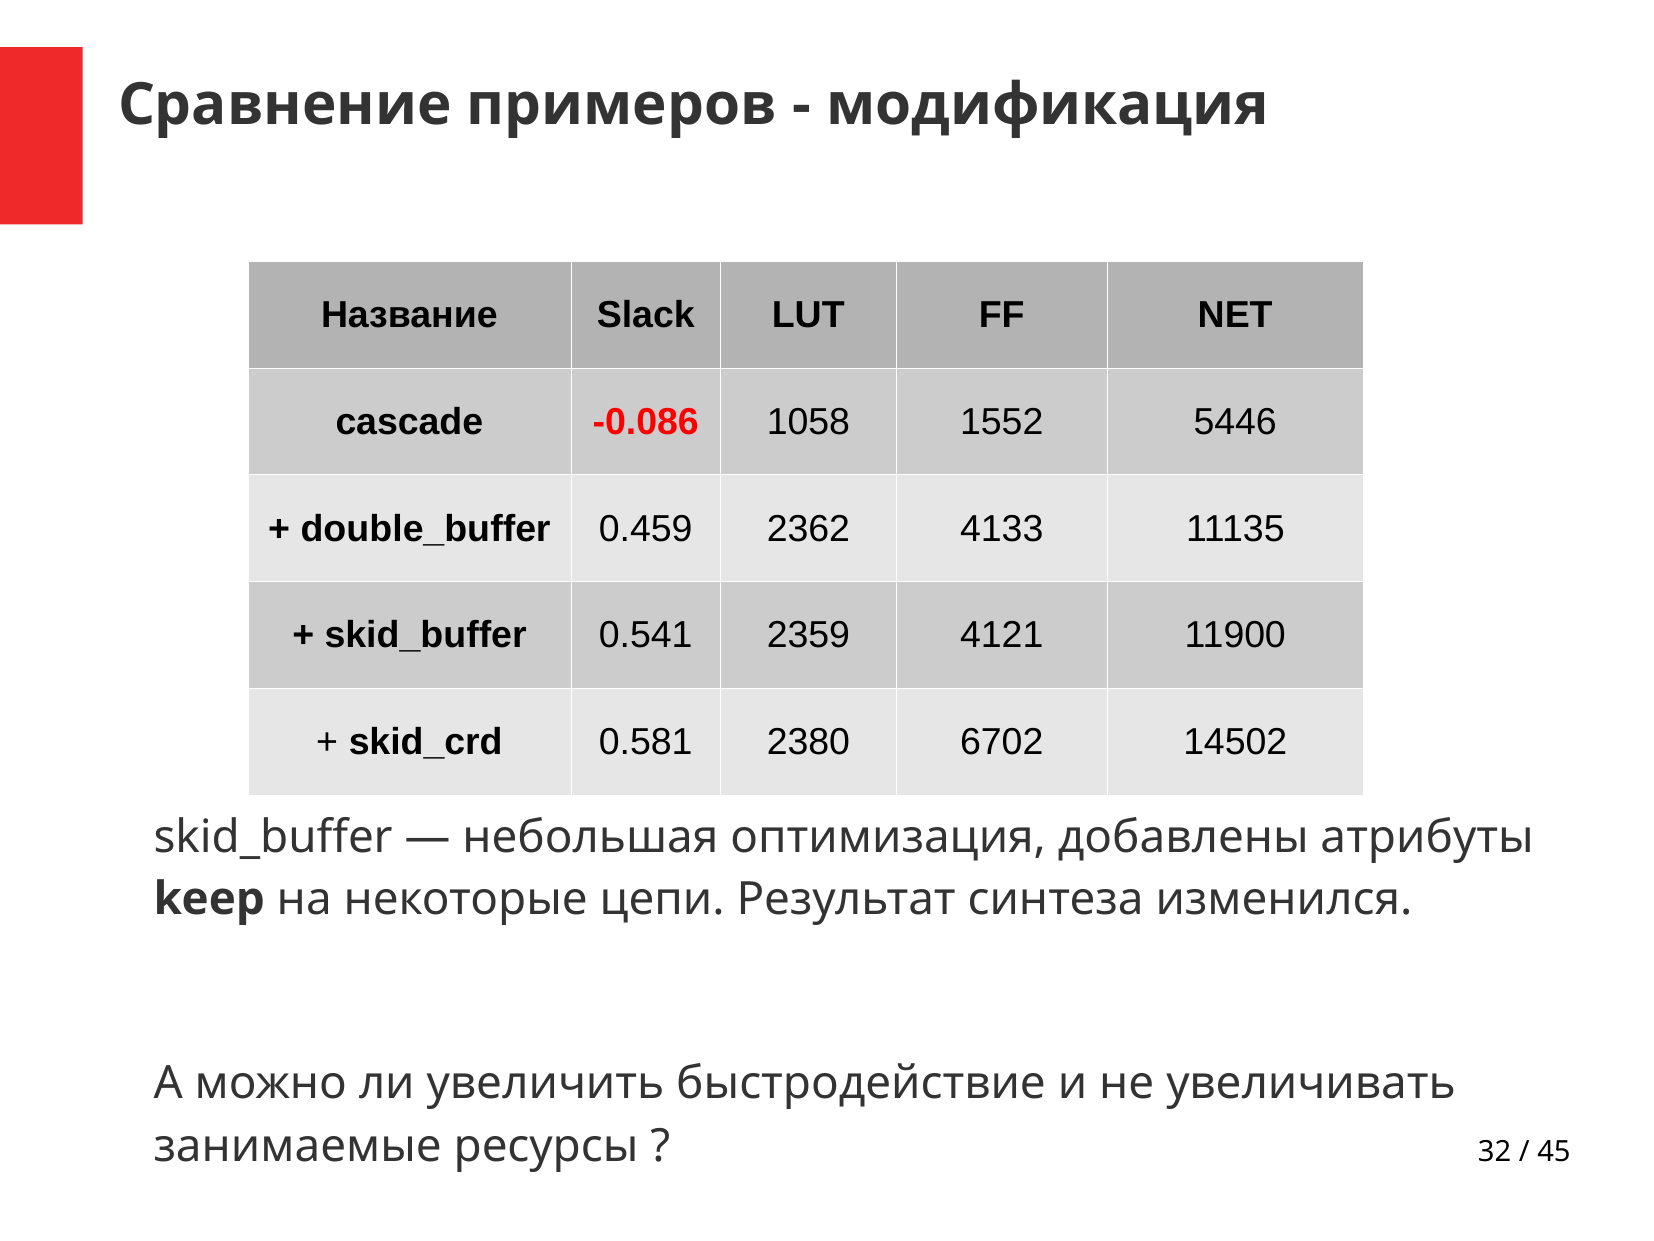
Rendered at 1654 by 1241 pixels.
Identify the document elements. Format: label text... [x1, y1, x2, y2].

table_cell 14502 [1108, 689, 1363, 795]
table_cell + skid_buffer [249, 582, 571, 688]
table_cell 11900 [1108, 582, 1363, 688]
table_cell 0.459 [572, 475, 720, 581]
table_cell 11135 [1108, 475, 1363, 581]
table_cell 4121 [897, 582, 1107, 688]
table_cell + double_buffer [249, 475, 571, 581]
table_cell 6702 [897, 689, 1107, 795]
table_cell 2362 [721, 475, 896, 581]
table_cell cascade [249, 369, 571, 474]
table_cell 0.581 [572, 689, 720, 795]
table_cell 4133 [897, 475, 1107, 581]
table_cell 2359 [721, 582, 896, 688]
table_header NET [1108, 262, 1363, 368]
table_cell 1552 [897, 369, 1107, 474]
table_cell 1058 [721, 369, 896, 474]
table_cell 2380 [721, 689, 896, 795]
list skid_buffer — небольшая оптимизация, добавлены атрибуты keep на некоторые цепи. Результат синтеза изменился. А можно ли увеличить быстродействие и не увеличивать занимаемые ресурсы ? [82, 803, 1595, 1205]
table_header Slack [572, 262, 720, 368]
table_header FF [897, 262, 1107, 368]
table_cell + skid_crd [249, 689, 571, 795]
table_header LUT [721, 262, 896, 368]
table_cell 5446 [1108, 369, 1363, 474]
table_cell 0.541 [572, 582, 720, 688]
table_cell -0.086 [572, 369, 720, 474]
title Сравнение примеров - модификация [118, 49, 1571, 154]
table_header Название [249, 262, 571, 368]
